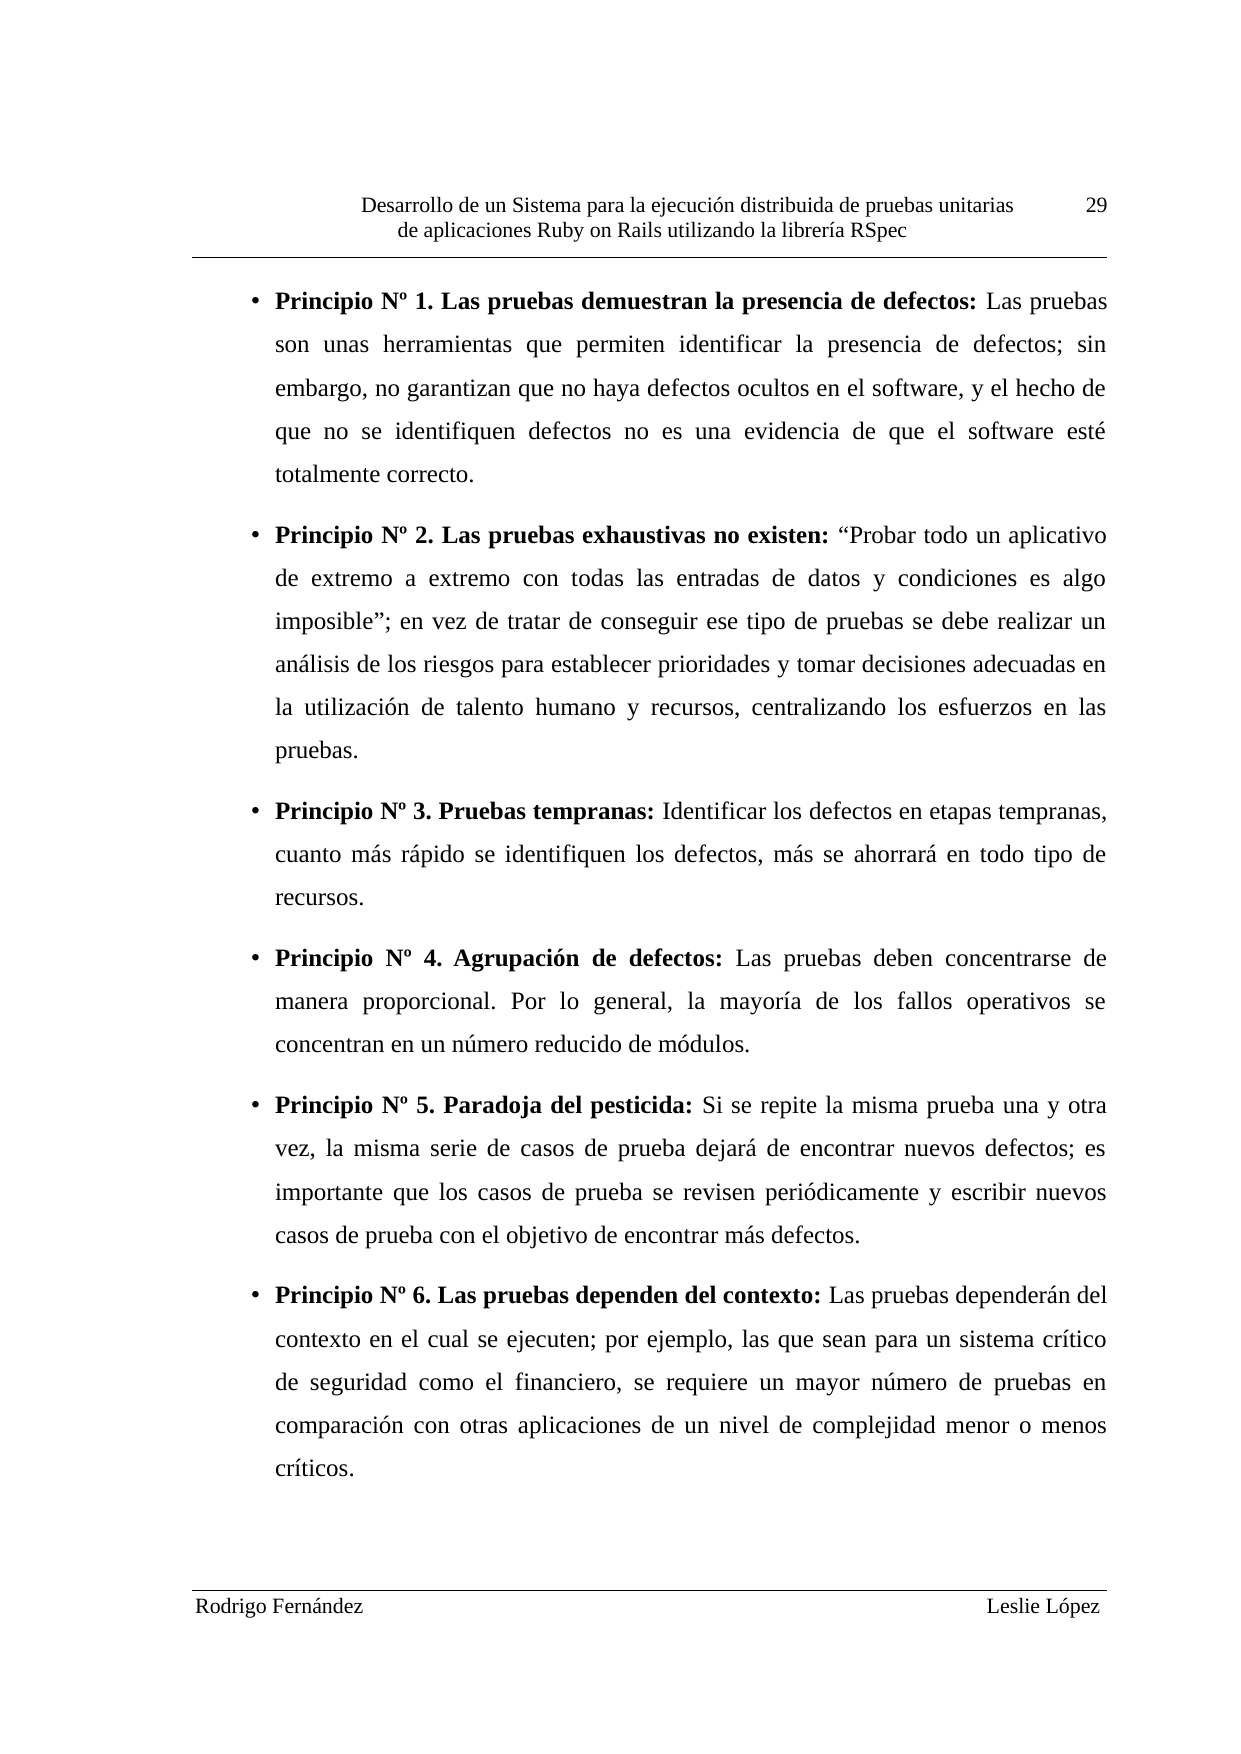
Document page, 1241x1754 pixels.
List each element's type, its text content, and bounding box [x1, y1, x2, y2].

list Principio Nº 3. Pruebas tempranas: Identificar los defectos en etapas tempranas, cuanto más rápido se identifiquen los defectos, más se ahorrará en todo tipo de recursos. [251, 796, 1107, 911]
list Principio Nº 6. Las pruebas dependen del contexto: Las pruebas dependerán del contexto en el cual se ejecuten; por ejemplo, las que sean para un sistema crítico de seguridad como el financiero, se requiere un mayor número de pruebas en comparación con otras aplicaciones de un nivel de complejidad menor o menos críticos. [251, 1281, 1107, 1482]
list Principio Nº 4. Agrupación de defectos: Las pruebas deben concentrarse de manera proporcional. Por lo general, la mayoría de los fallos operativos se concentran en un número reducido de módulos. [251, 943, 1107, 1058]
list Principio Nº 2. Las pruebas exhaustivas no existen: “Probar todo un aplicativo de extremo a extremo con todas las entradas de datos y condiciones es algo imposible”; en vez de tratar de conseguir ese tipo de pruebas se debe realizar un análisis de los riesgos para establecer prioridades y tomar decisiones adecuadas en la utilización de talento humano y recursos, centralizando los esfuerzos en las pruebas. [251, 520, 1107, 764]
list Principio Nº 1. Las pruebas demuestran la presencia de defectos: Las pruebas son unas herramientas que permiten identificar la presencia de defectos; sin embargo, no garantizan que no haya defectos ocultos en el software, y el hecho de que no se identifiquen defectos no es una evidencia de que el software esté totalmente correcto. [251, 286, 1107, 488]
list Principio Nº 5. Paradoja del pesticida: Si se repite la misma prueba una y otra vez, la misma serie de casos de prueba dejará de encontrar nuevos defectos; es importante que los casos de prueba se revisen periódicamente y escribir nuevos casos de prueba con el objetivo de encontrar más defectos. [251, 1090, 1107, 1248]
